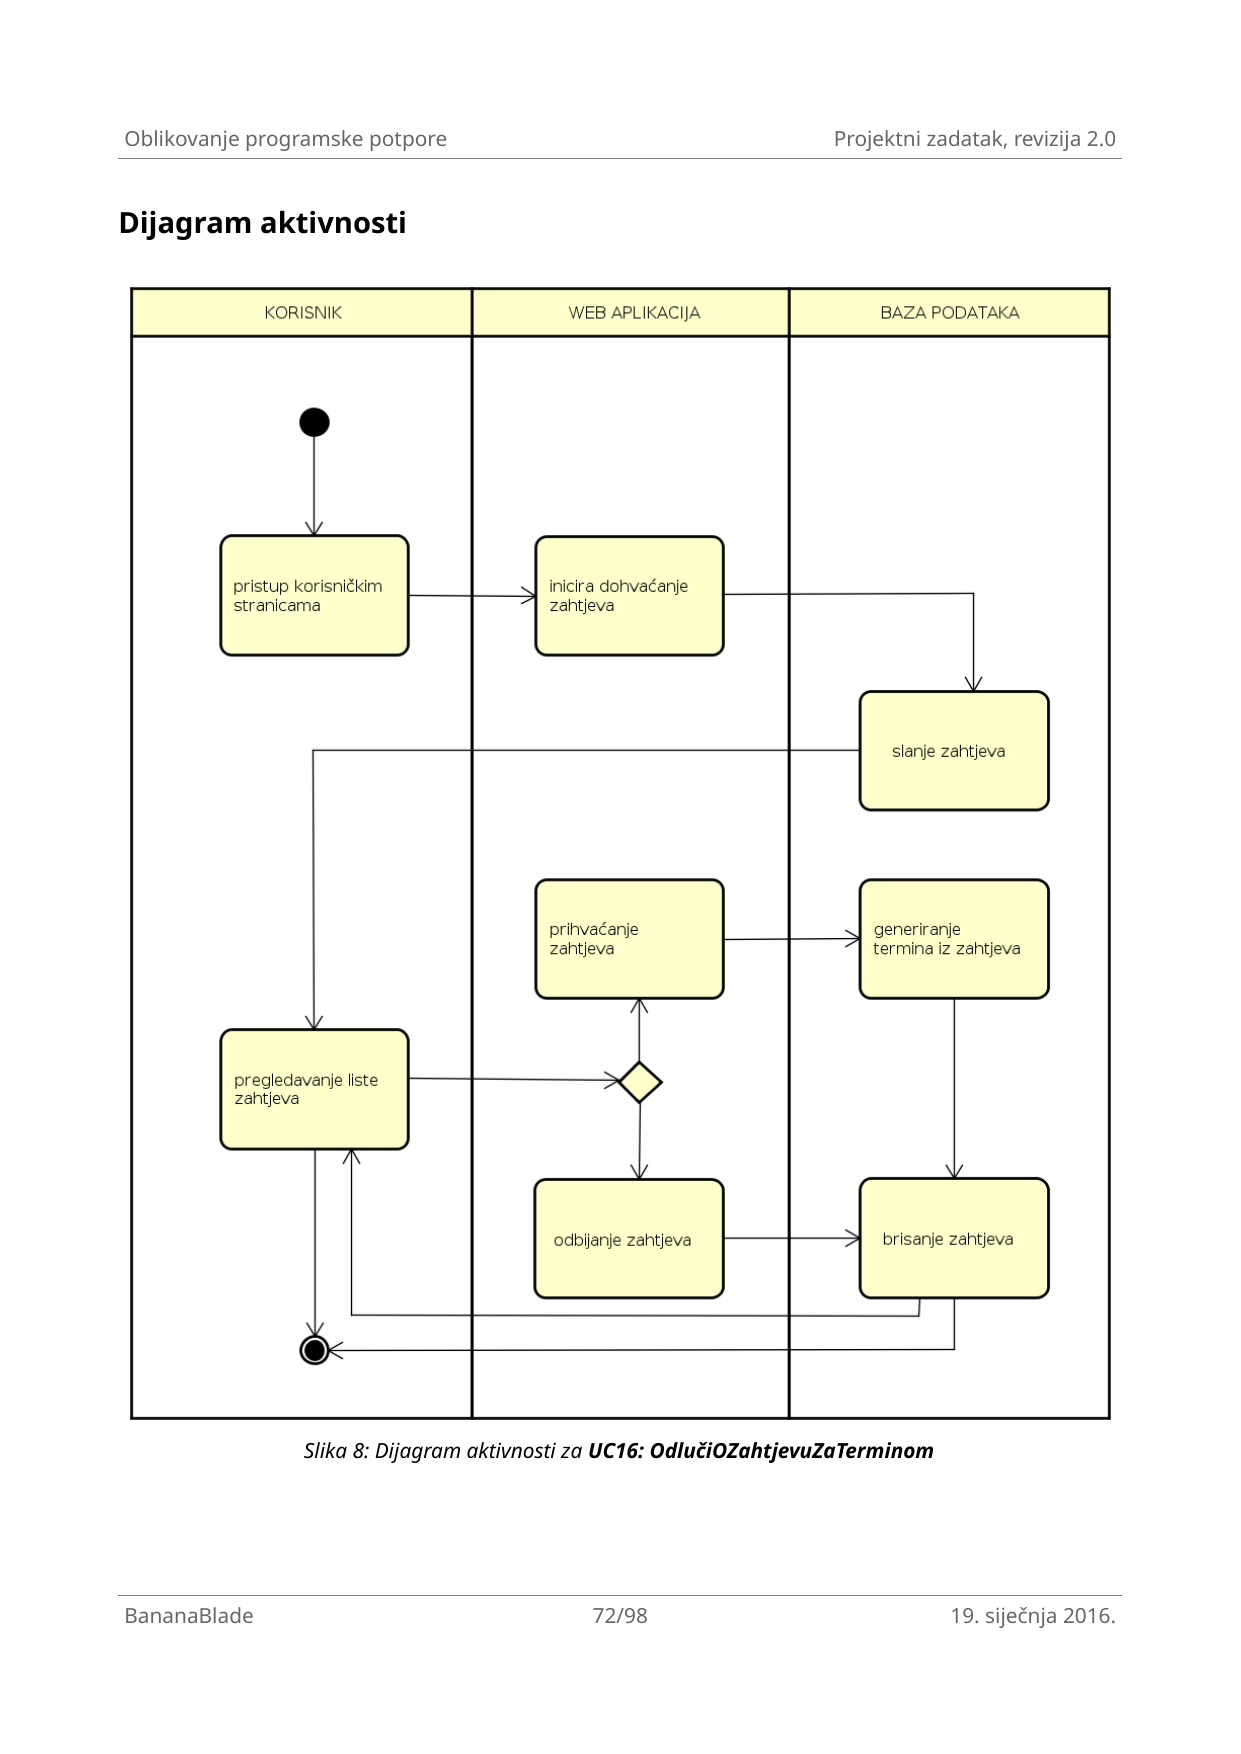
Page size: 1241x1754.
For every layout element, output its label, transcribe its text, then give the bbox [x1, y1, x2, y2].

text Slika 8: Dijagram aktivnosti za UC16: OdlučiOZahtjevuZaTerminom [118, 1431, 1122, 1465]
subtitle Dijagram aktivnosti [118, 203, 1122, 242]
picture [118, 275, 1123, 1431]
